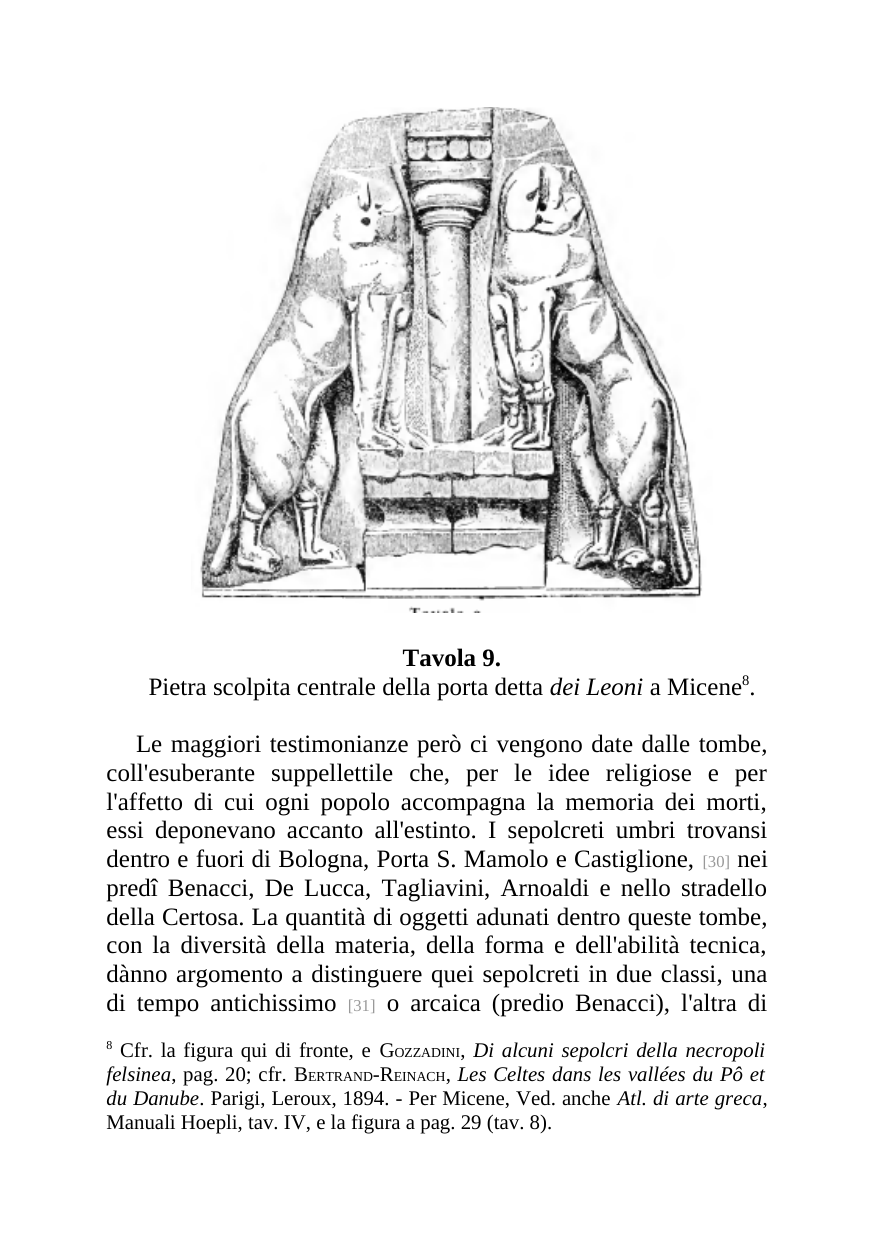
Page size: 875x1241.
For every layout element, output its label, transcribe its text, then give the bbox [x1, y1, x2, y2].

picture [191, 107, 713, 613]
text Cfr. la figura qui di fronte, e Gozzadini, Di alcuni sepolcri della necropoli felsinea, pag. 20; cfr. Bertrand-Reinach, Les Celtes dans les vallées du Pô et du Danube. Parigi, Leroux, 1894. - Per Micene, Ved. anche Atl. di arte greca, Manuali Hoepli, tav. IV, e la figura a pag. 29 (tav. 8). [106, 1038, 768, 1134]
text Le maggiori testimonianze però ci vengono date dalle tombe, coll'esuberante suppellettile che, per le idee religiose e per l'affetto di cui ogni popolo accompagna la memoria dei morti, essi deponevano accanto all'estinto. I sepolcreti umbri trovansi dentro e fuori di Bologna, Porta S. Mamolo e Castiglione, [30] nei predî Benacci, De Lucca, Tagliavini, Arnoaldi e nello stradello della Certosa. La quantità di oggetti adunati dentro queste tombe, con la diversità della materia, della forma e dell'abilità tecnica, dànno argomento a distinguere quei sepolcreti in due classi, una di tempo antichissimo [31] o arcaica (predio Benacci), l'altra di [106, 729, 768, 1017]
text Pietra scolpita centrale della porta detta dei Leoni a Micene. [106, 672, 768, 700]
text Tavola 9. [106, 643, 768, 672]
